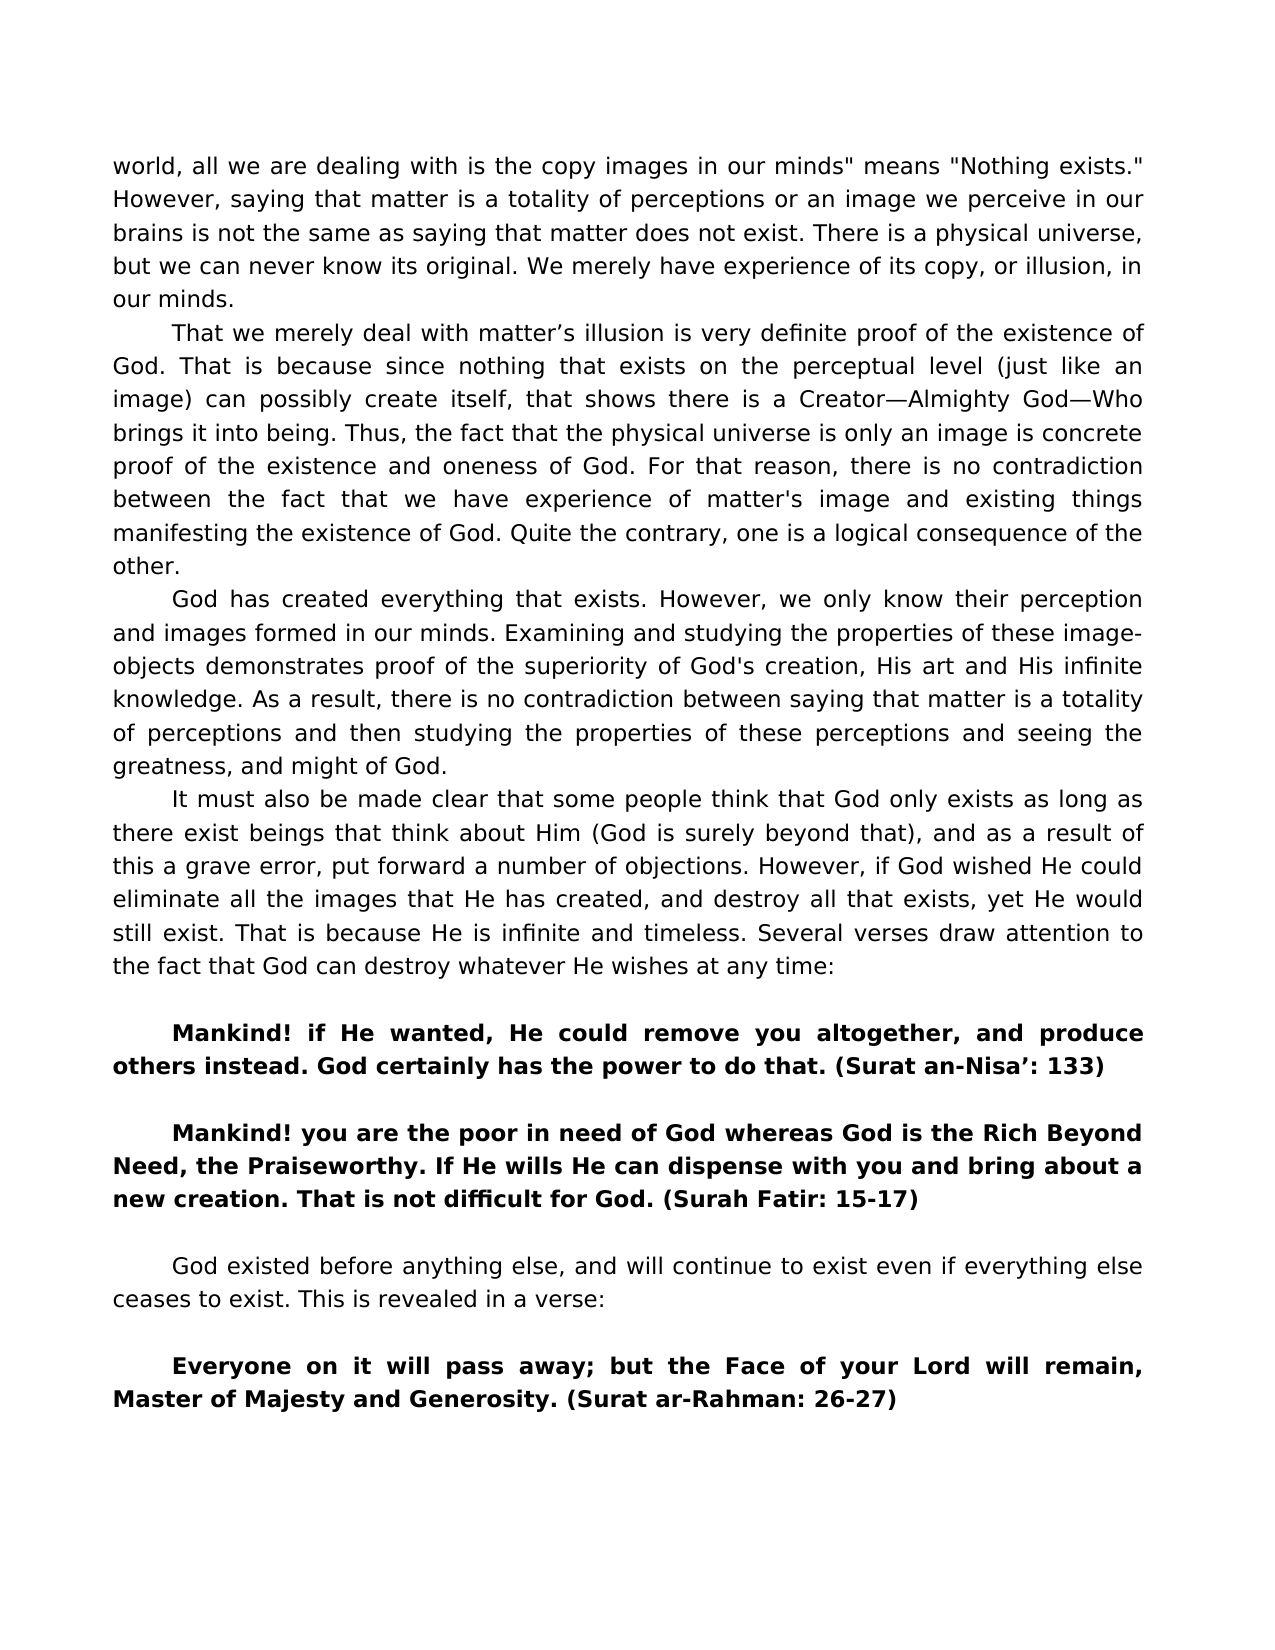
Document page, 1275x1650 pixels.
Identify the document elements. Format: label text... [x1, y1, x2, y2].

text Mankind! you are the poor in need of God whereas God is the Rich Beyond Need, the Praiseworthy. If He wills He can dispense with you and bring about a new creation. That is not difficult for God. (Surah Fatir: 15-17) [112, 1114, 1145, 1214]
text It must also be made clear that some people think that God only exists as long as there exist beings that think about Him (God is surely beyond that), and as a result of this a grave error, put forward a number of objections. However, if God wished He could eliminate all the images that He has created, and destroy all that exists, yet He would still exist. That is because He is infinite and timeless. Several verses draw attention to the fact that God can destroy whatever He wishes at any time: [112, 781, 1145, 981]
text world, all we are dealing with is the copy images in our minds" means "Nothing exists." However, saying that matter is a totality of perceptions or an image we perceive in our brains is not the same as saying that matter does not exist. There is a physical universe, but we can never know its original. We merely have experience of its copy, or illusion, in our minds. [112, 148, 1145, 314]
text Everyone on it will pass away; but the Face of your Lord will remain, Master of Majesty and Generosity. (Surat ar-Rahman: 26-27) [112, 1348, 1145, 1414]
text God has created everything that exists. However, we only know their perception and images formed in our minds. Examining and studying the properties of these image-objects demonstrates proof of the superiority of God's creation, His art and His infinite knowledge. As a result, there is no contradiction between saying that matter is a totality of perceptions and then studying the properties of these perceptions and seeing the greatness, and might of God. [112, 581, 1145, 781]
text That we merely deal with matter’s illusion is very definite proof of the existence of God. That is because since nothing that exists on the perceptual level (just like an image) can possibly create itself, that shows there is a Creator—Almighty God—Who brings it into being. Thus, the fact that the physical universe is only an image is concrete proof of the existence and oneness of God. For that reason, there is no contradiction between the fact that we have experience of matter's image and existing things manifesting the existence of God. Quite the contrary, one is a logical consequence of the other. [112, 314, 1145, 581]
text God existed before anything else, and will continue to exist even if everything else ceases to exist. This is revealed in a verse: [112, 1248, 1145, 1314]
text Mankind! if He wanted, He could remove you altogether, and produce others instead. God certainly has the power to do that. (Surat an-Nisa’: 133) [112, 1014, 1145, 1081]
